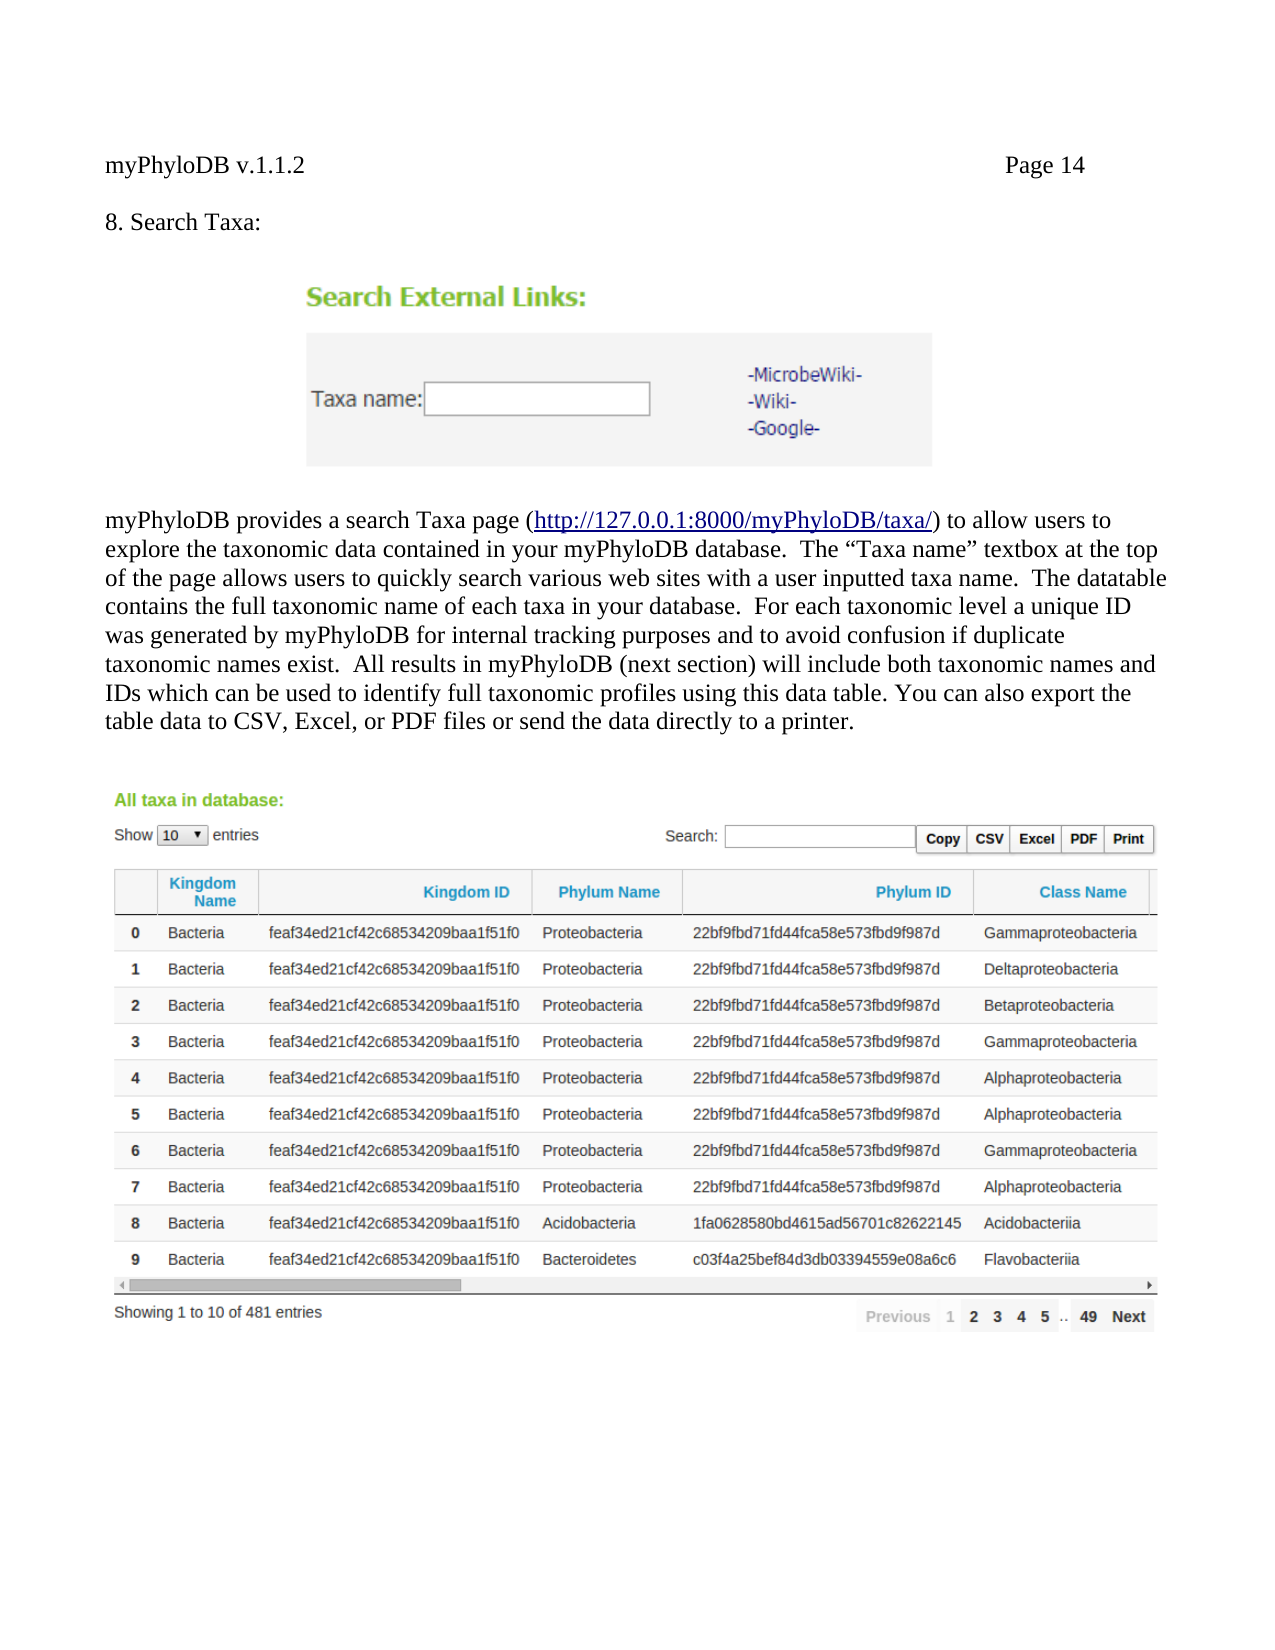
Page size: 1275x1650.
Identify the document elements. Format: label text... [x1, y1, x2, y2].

text myPhyloDB provides a search Taxa page (http://127.0.0.1:8000/myPhyloDB/taxa/) to allow users to explore the taxonomic data contained in your myPhyloDB database. The “Taxa name” textbox at the top of the page allows users to quickly search various web sites with a user inputted taxa name. The datatable contains the full taxonomic name of each taxa in your database. For each taxonomic level a unique ID was generated by myPhyloDB for internal tracking purposes and to avoid confusion if duplicate taxonomic names exist. All results in myPhyloDB (next section) will include both taxonomic names and IDs which can be used to identify full taxonomic profiles using this data table. You can also export the table data to CSV, Excel, or PDF files or send the data directly to a printer. [105, 264, 1170, 735]
picture [112, 792, 1163, 1332]
picture [302, 264, 973, 506]
text 8. Search Taxa: [105, 207, 1170, 236]
